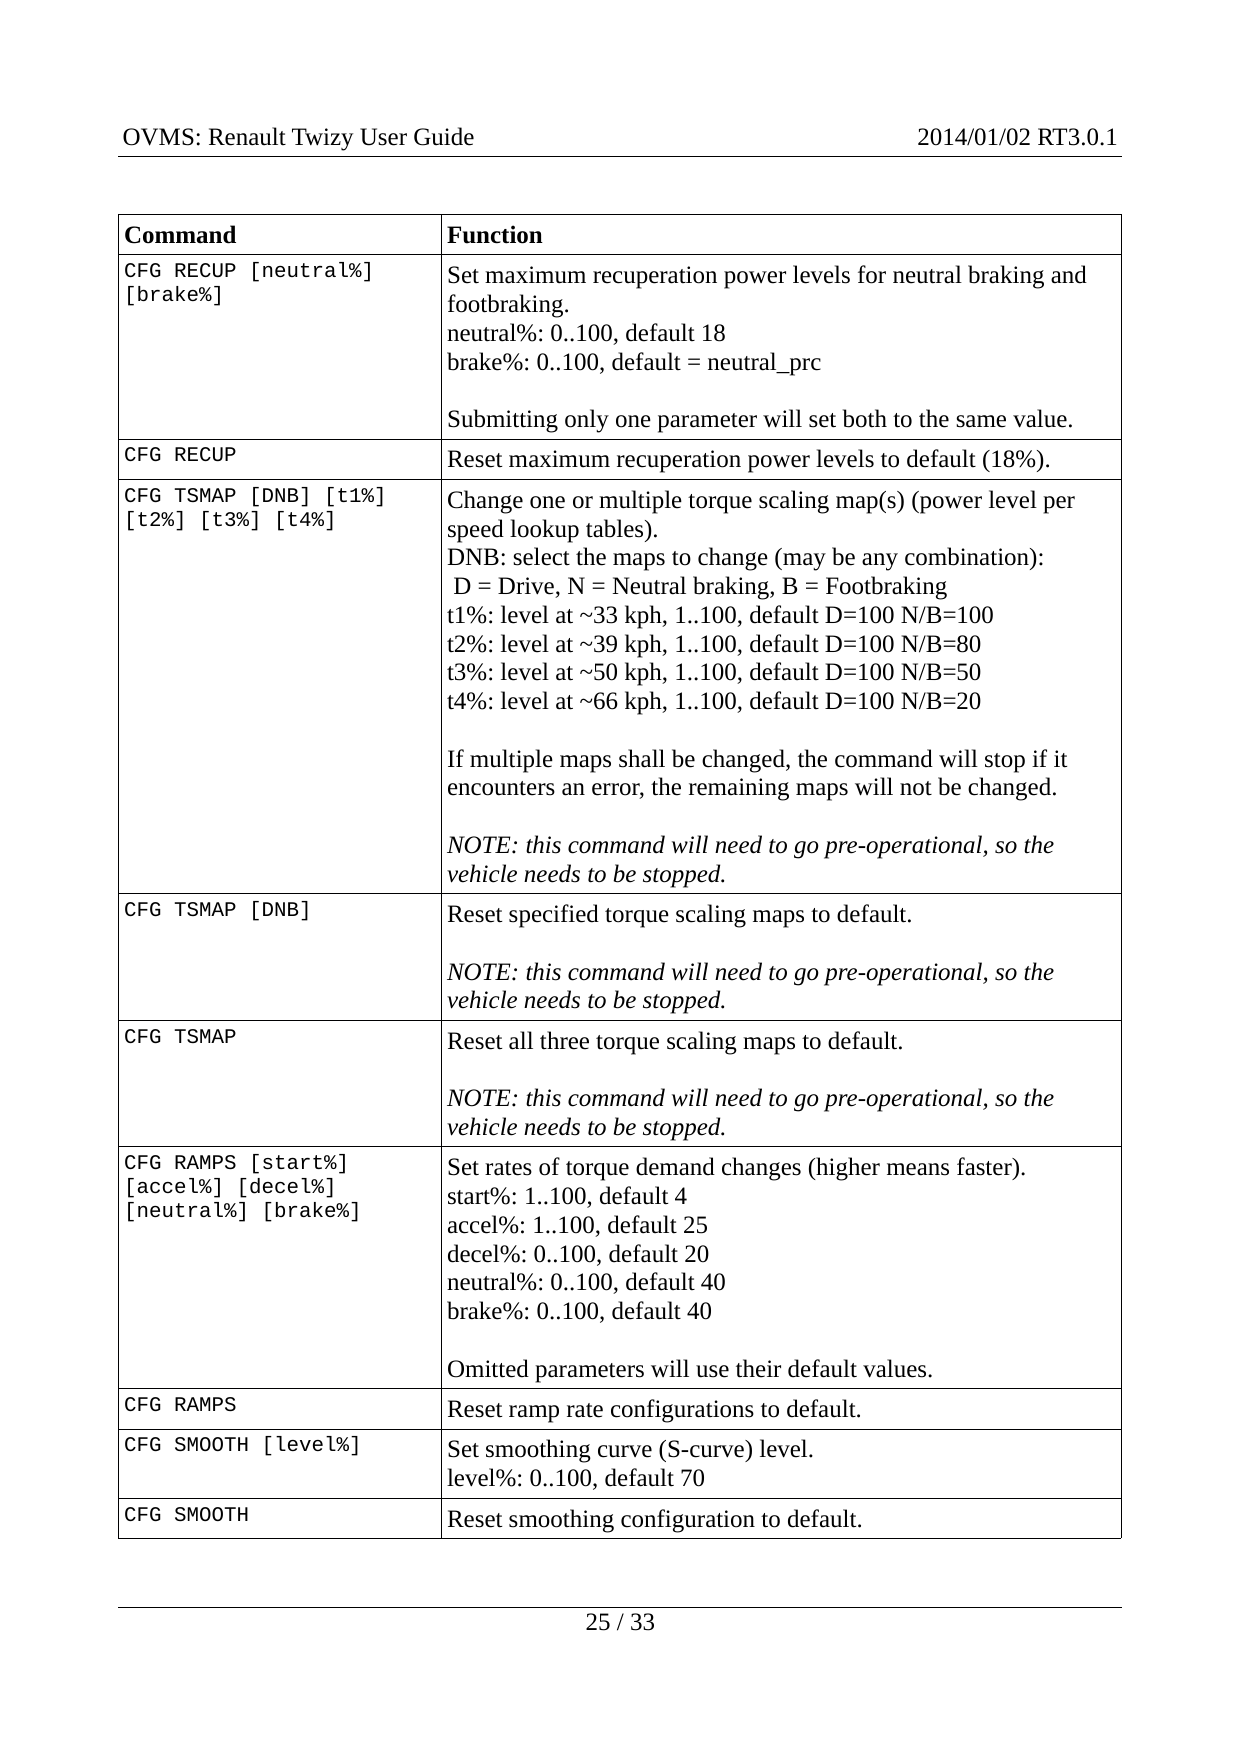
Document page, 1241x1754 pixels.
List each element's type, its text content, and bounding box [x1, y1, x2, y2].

table_cell Reset ramp rate configurations to default. [442, 1389, 1121, 1428]
table_cell Reset all three torque scaling maps to default. NOTE: this command will need to go pre-operational, so the vehicle needs to be stopped. [442, 1021, 1121, 1146]
table_cell CFG RECUP [119, 440, 441, 479]
table_cell CFG SMOOTH [level%] [119, 1430, 441, 1498]
table_cell Reset smoothing configuration to default. [442, 1499, 1121, 1538]
table_cell Reset maximum recuperation power levels to default (18%). [442, 440, 1121, 479]
table_cell Set maximum recuperation power levels for neutral braking and footbraking. neutral%: 0..100, default 18 brake%: 0..100, default = neutral_prc Submitting only one parameter will set both to the same value. [442, 255, 1121, 438]
table_cell CFG SMOOTH [119, 1499, 441, 1538]
table_cell Reset specified torque scaling maps to default. NOTE: this command will need to go pre-operational, so the vehicle needs to be stopped. [442, 894, 1121, 1020]
table_cell CFG TSMAP [119, 1021, 441, 1146]
table_cell CFG TSMAP [DNB] [119, 894, 441, 1020]
table_header Function [442, 215, 1121, 254]
table_header Command [119, 215, 441, 254]
table_cell Set smoothing curve (S-curve) level. level%: 0..100, default 70 [442, 1430, 1121, 1498]
table_cell CFG TSMAP [DNB] [t1%] [t2%] [t3%] [t4%] [119, 480, 441, 893]
table_cell Change one or multiple torque scaling map(s) (power level per speed lookup tables). DNB: select the maps to change (may be any combination): D = Drive, N = Neutral braking, B = Footbraking t1%: level at ~33 kph, 1..100, default D=100 N/B=100 t2%: level at ~39 kph, 1..100, default D=100 N/B=80 t3%: level at ~50 kph, 1..100, default D=100 N/B=50 t4%: level at ~66 kph, 1..100, default D=100 N/B=20 If multiple maps shall be changed, the command will stop if it encounters an error, the remaining maps will not be changed. NOTE: this command will need to go pre-operational, so the vehicle needs to be stopped. [442, 480, 1121, 893]
table_cell CFG RAMPS [start%] [accel%] [decel%] [neutral%] [brake%] [119, 1147, 441, 1388]
table_cell CFG RECUP [neutral%] [brake%] [119, 255, 441, 438]
table_cell Set rates of torque demand changes (higher means faster). start%: 1..100, default 4 accel%: 1..100, default 25 decel%: 0..100, default 20 neutral%: 0..100, default 40 brake%: 0..100, default 40 Omitted parameters will use their default values. [442, 1147, 1121, 1388]
table_cell CFG RAMPS [119, 1389, 441, 1428]
